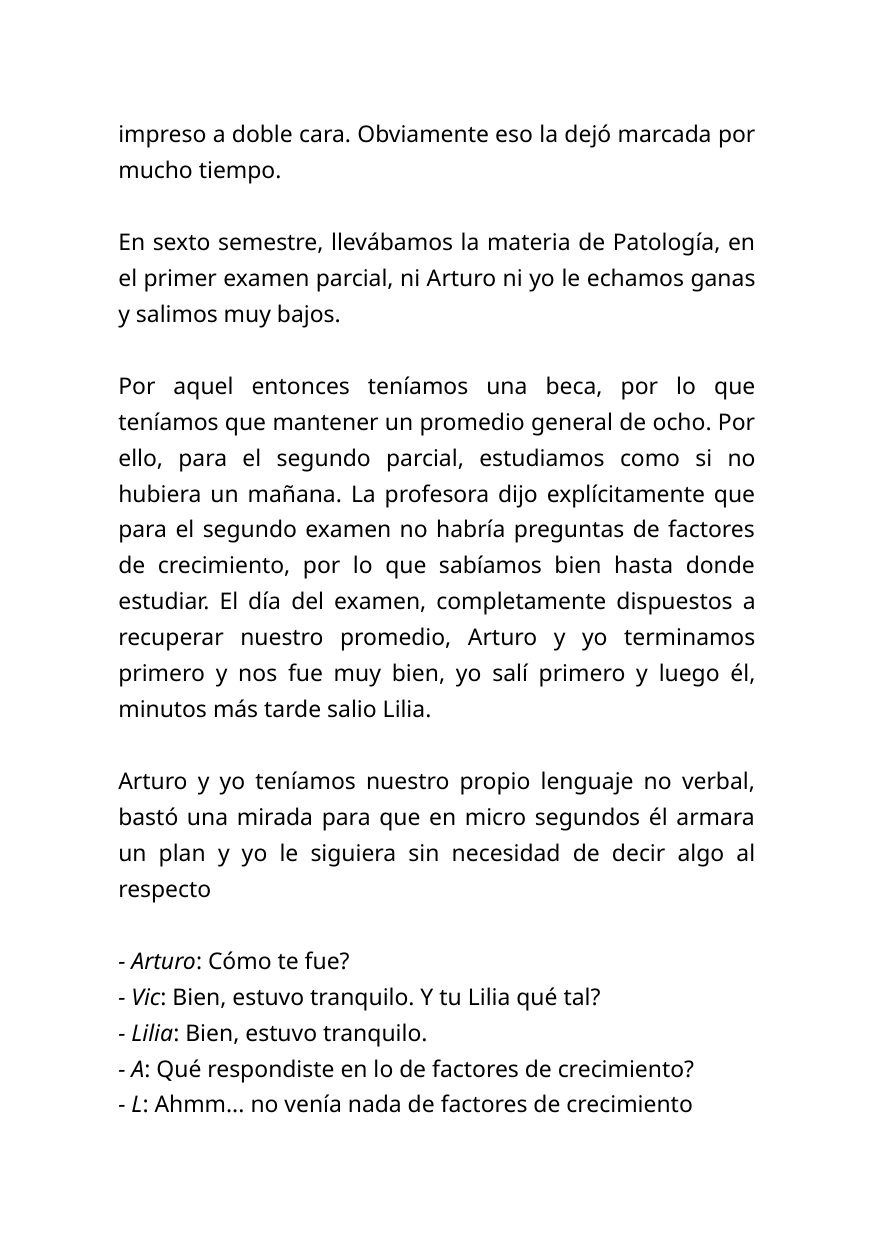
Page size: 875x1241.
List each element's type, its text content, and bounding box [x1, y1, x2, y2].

text Por aquel entonces teníamos una beca, por lo que teníamos que mantener un promedio general de ocho. Por ello, para el segundo parcial, estudiamos como si no hubiera un mañana. La profesora dijo explícitamente que para el segundo examen no habría preguntas de factores de crecimiento, por lo que sabíamos bien hasta donde estudiar. El día del examen, completamente dispuestos a recuperar nuestro promedio, Arturo y yo terminamos primero y nos fue muy bien, yo salí primero y luego él, minutos más tarde salio Lilia. [118, 370, 756, 724]
text - Arturo: Cómo te fue? [118, 945, 756, 976]
text - L: Ahmm... no venía nada de factores de crecimiento [118, 1088, 756, 1120]
text En sexto semestre, llevábamos la materia de Patología, en el primer examen parcial, ni Arturo ni yo le echamos ganas y salimos muy bajos. [118, 226, 756, 329]
text Arturo y yo teníamos nuestro propio lenguaje no verbal, bastó una mirada para que en micro segundos él armara un plan y yo le siguiera sin necesidad de decir algo al respecto [118, 765, 756, 904]
text impreso a doble cara. Obviamente eso la dejó marcada por mucho tiempo. [118, 118, 756, 185]
text - Lilia: Bien, estuvo tranquilo. [118, 1017, 756, 1048]
text - A: Qué respondiste en lo de factores de crecimiento? [118, 1052, 756, 1084]
text - Vic: Bien, estuvo tranquilo. Y tu Lilia qué tal? [118, 981, 756, 1012]
